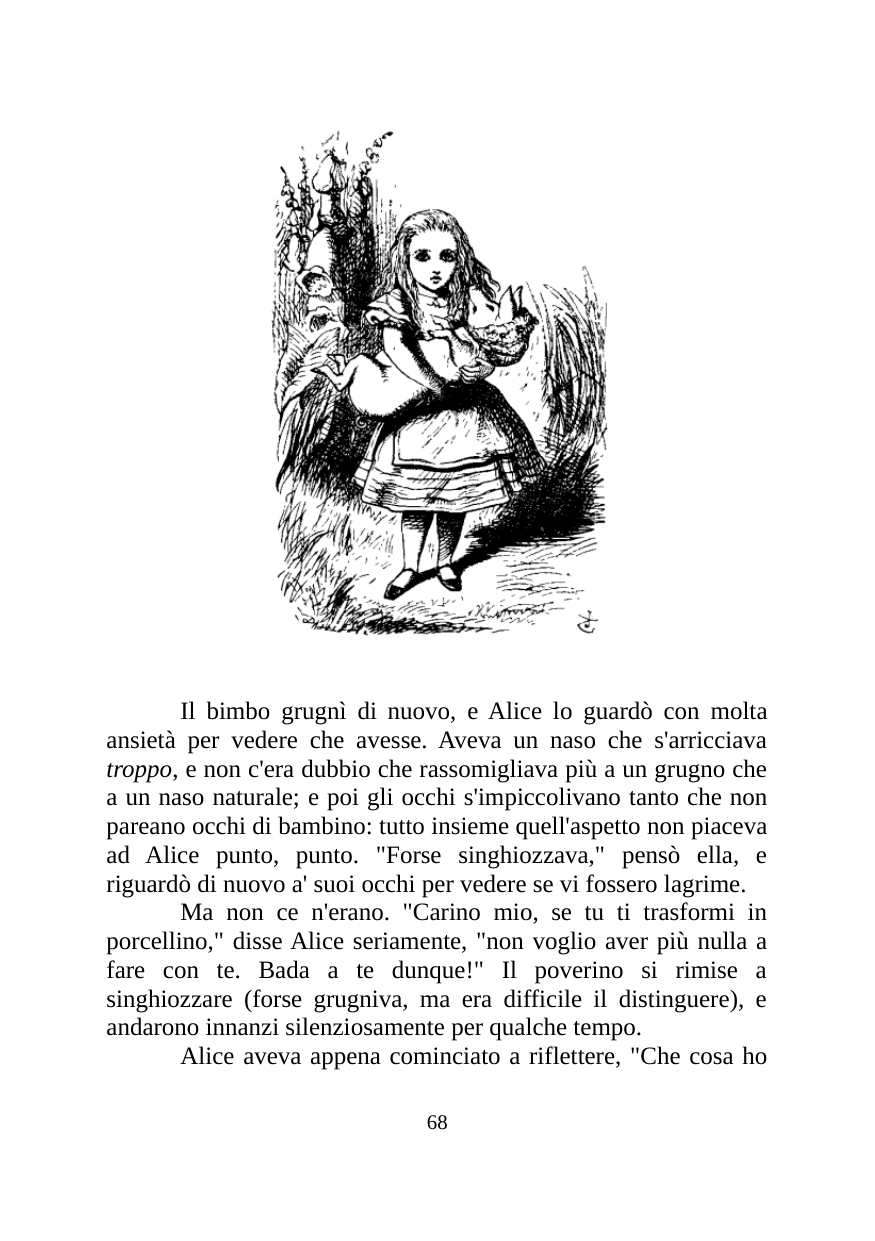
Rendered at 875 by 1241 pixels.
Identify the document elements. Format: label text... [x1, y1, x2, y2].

text Alice aveva appena cominciato a riflettere, "Che cosa ho [106, 1041, 768, 1070]
text Il bimbo grugnì di nuovo, e Alice lo guardò con molta ansietà per vedere che avesse. Aveva un naso che s'arricciava troppo, e non c'era dubbio che rassomigliava più a un grugno che a un naso naturale; e poi gli occhi s'impiccolivano tanto che non pareano occhi di bambino: tutto insieme quell'aspetto non piaceva ad Alice punto, punto. "Forse singhiozzava," pensò ella, e riguardò di nuovo a' suoi occhi per vedere se vi fossero lagrime. [106, 696, 768, 897]
text Ma non ce n'erano. "Carino mio, se tu ti trasformi in porcellino," disse Alice seriamente, "non voglio aver più nulla a fare con te. Bada a te dunque!" Il poverino si rimise a singhiozzare (forse grugniva, ma era difficile il distinguere), e andarono innanzi silenziosamente per qualche tempo. [106, 897, 768, 1041]
picture [265, 106, 609, 638]
